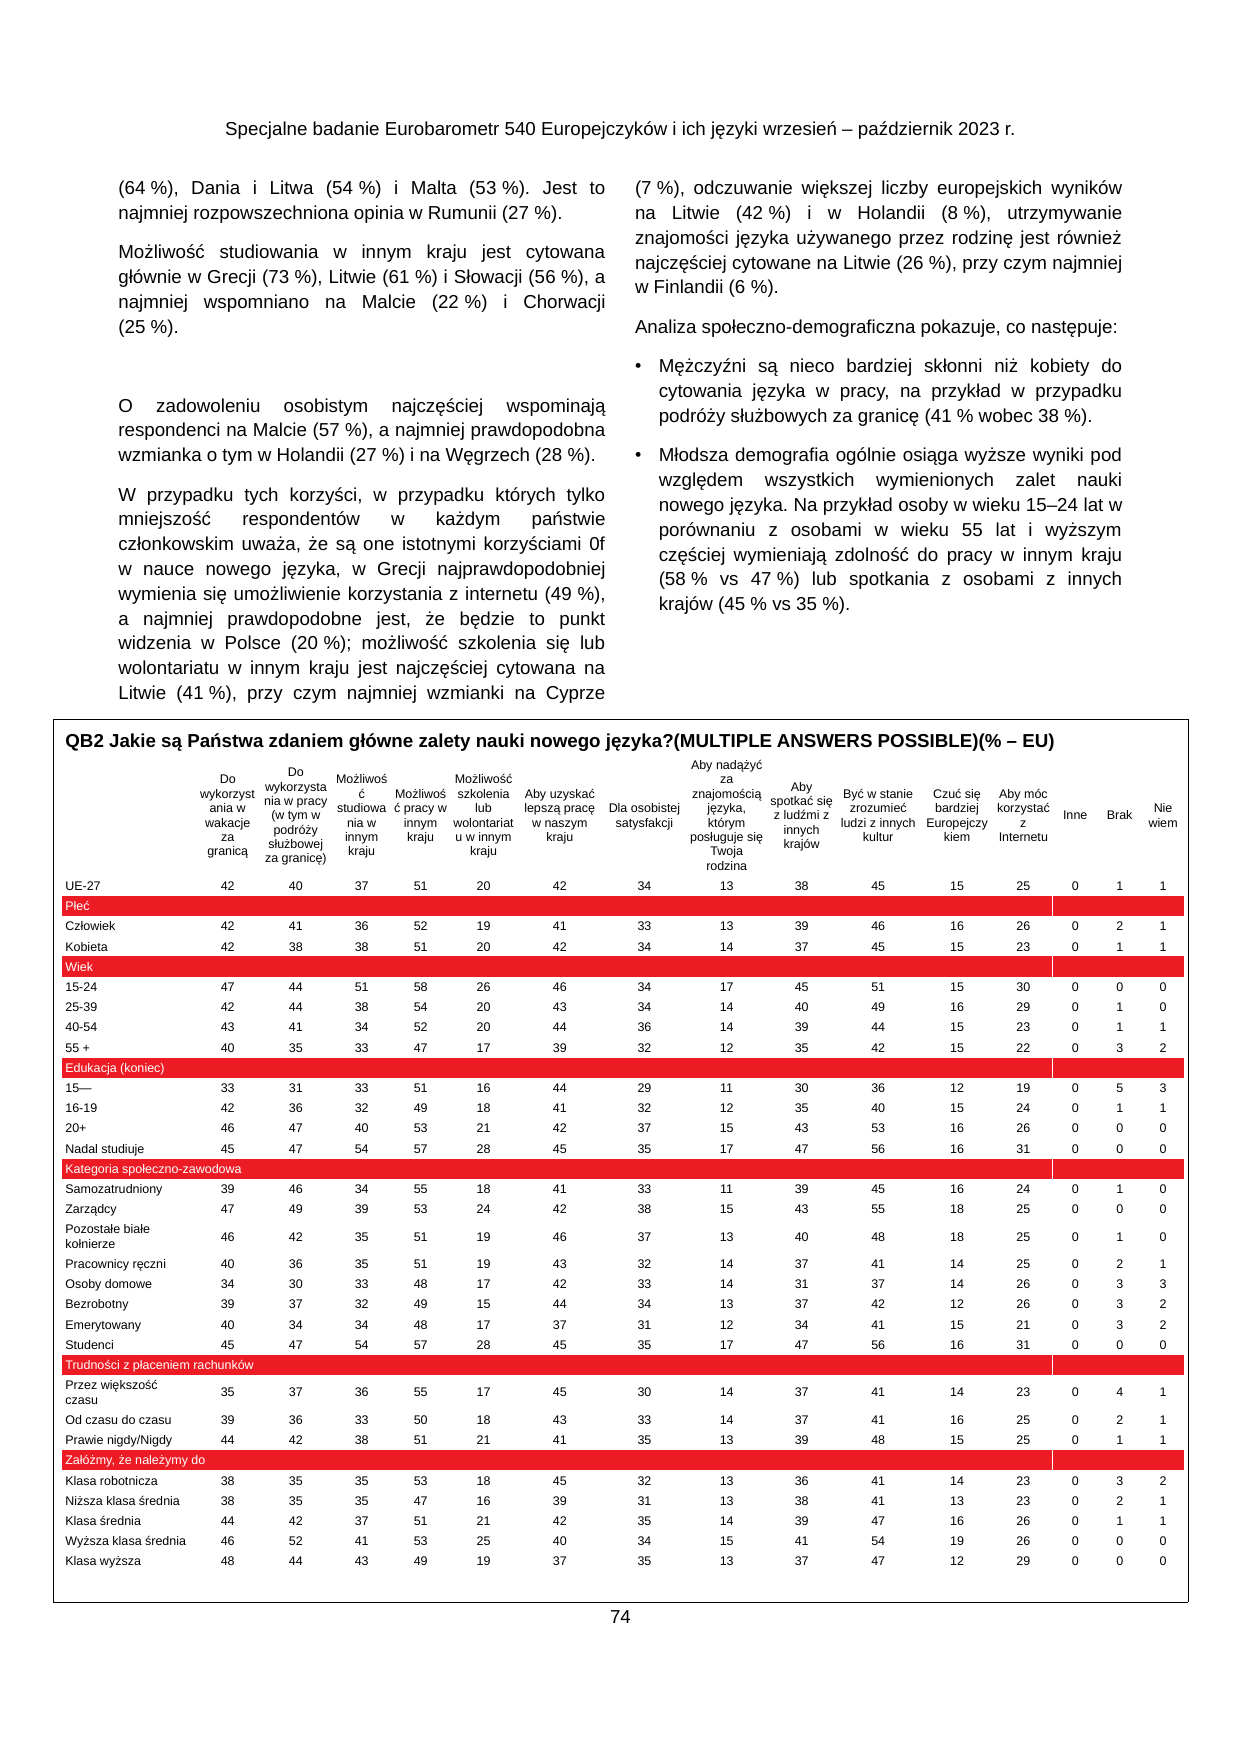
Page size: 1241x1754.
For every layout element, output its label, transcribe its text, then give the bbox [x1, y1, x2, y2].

table_cell 46 [259, 1179, 332, 1199]
table_cell Klasa średnia [62, 1511, 196, 1531]
table_cell Kobieta [62, 936, 196, 956]
table_cell 35 [259, 1490, 332, 1511]
table_cell 19 [994, 1078, 1052, 1098]
table_cell 4 [1098, 1375, 1141, 1409]
table_cell 11 [686, 1179, 767, 1199]
table_cell 25 [450, 1531, 517, 1551]
table_cell 19 [920, 1531, 994, 1551]
table_cell 40 [259, 876, 332, 896]
table_cell [1053, 1355, 1098, 1375]
table_cell [686, 1159, 767, 1179]
table_cell 30 [259, 1274, 332, 1294]
table_cell 45 [836, 936, 920, 956]
table_cell 15 [920, 1037, 994, 1057]
table_cell 17 [450, 1375, 517, 1409]
table_cell 38 [602, 1199, 686, 1219]
table_cell 41 [836, 1254, 920, 1274]
table_cell [1098, 956, 1141, 977]
table_cell 44 [259, 1551, 332, 1571]
table_cell 1 [1141, 1098, 1184, 1118]
table_cell [1141, 1450, 1184, 1470]
table_cell Kategoria społeczno-zawodowa [62, 1159, 602, 1179]
table_cell Pozostałe białe kołnierze [62, 1219, 196, 1254]
table_cell 14 [686, 1274, 767, 1294]
table_cell 37 [602, 1118, 686, 1138]
table_cell Możliwość pracy w innym kraju [391, 755, 450, 876]
table_cell [836, 1058, 920, 1078]
table_cell 2 [1098, 1254, 1141, 1274]
table_cell 18 [920, 1219, 994, 1254]
table_cell 21 [994, 1314, 1052, 1334]
table_cell 39 [767, 916, 836, 936]
table_cell [767, 1159, 836, 1179]
table_cell 34 [767, 1314, 836, 1334]
table_cell 42 [259, 1219, 332, 1254]
table_cell 42 [517, 1511, 602, 1531]
table_cell 0 [1053, 1138, 1098, 1158]
table_cell 55 [836, 1199, 920, 1219]
table_cell 0 [1053, 1254, 1098, 1274]
table_cell 36 [767, 1470, 836, 1490]
table_cell 0 [1053, 1118, 1098, 1138]
table_cell 47 [391, 1037, 450, 1057]
table_cell 35 [196, 1375, 259, 1409]
table_cell 1 [1141, 1375, 1184, 1409]
table_cell 51 [391, 1511, 450, 1531]
text O zadowoleniu osobistym najczęściej wspominają respondenci na Malcie (57 %), a najmniej prawdopodobna wzmianka o tym w Holandii (27 %) i na Węgrzech (28 %). [118, 394, 605, 466]
table_cell 33 [332, 1037, 391, 1057]
table_cell 36 [332, 1375, 391, 1409]
table_cell 0 [1053, 1430, 1098, 1450]
table_cell 1 [1098, 1179, 1141, 1199]
table_cell 13 [686, 1551, 767, 1571]
table_cell Aby spotkać się z ludźmi z innych krajów [767, 755, 836, 876]
table_cell [1053, 1058, 1098, 1078]
table_cell 15 [920, 936, 994, 956]
table_cell 33 [602, 1179, 686, 1199]
table_cell 1 [1141, 1017, 1184, 1037]
table_cell 0 [1053, 1410, 1098, 1430]
table_cell 33 [196, 1078, 259, 1098]
table_cell Załóżmy, że należymy do [62, 1450, 602, 1470]
table_cell 0 [1098, 1199, 1141, 1219]
table_cell [1098, 1159, 1141, 1179]
table_cell 31 [602, 1314, 686, 1334]
table_cell 49 [391, 1551, 450, 1571]
table_cell 0 [1098, 1118, 1141, 1138]
table_cell 16 [920, 1335, 994, 1355]
table_cell 13 [920, 1490, 994, 1511]
table_cell 20 [450, 997, 517, 1017]
table_cell 42 [196, 876, 259, 896]
table_cell Prawie nigdy/Nigdy [62, 1430, 196, 1450]
table_cell 49 [836, 997, 920, 1017]
table_cell 0 [1141, 1335, 1184, 1355]
table_cell 48 [836, 1430, 920, 1450]
table_cell 37 [767, 1294, 836, 1314]
table_cell 37 [332, 1511, 391, 1531]
table_cell 0 [1053, 1017, 1098, 1037]
table_cell 0 [1053, 1078, 1098, 1098]
table_cell [62, 755, 196, 876]
table_cell 41 [836, 1470, 920, 1490]
table_cell 40 [767, 997, 836, 1017]
table_cell 23 [994, 1375, 1052, 1409]
list Młodsza demografia ogólnie osiąga wyższe wyniki pod względem wszystkich wymienionych zalet nauki nowego języka. Na przykład osoby w wieku 15–24 lat w porównaniu z osobami w wieku 55 lat i wyższym częściej wymieniają zdolność do pracy w innym kraju (58 % vs 47 %) lub spotkania z osobami z innych krajów (45 % vs 35 %). [635, 444, 1122, 614]
table_cell 41 [836, 1375, 920, 1409]
table_cell 17 [450, 1314, 517, 1334]
table_cell 47 [391, 1490, 450, 1511]
table_cell 37 [602, 1219, 686, 1254]
table_cell 53 [391, 1470, 450, 1490]
table_cell Aby móc korzystać z Internetu [994, 755, 1052, 876]
table_cell Przez większość czasu [62, 1375, 196, 1409]
table_cell 0 [1053, 936, 1098, 956]
table_cell Pracownicy ręczni [62, 1254, 196, 1274]
table_cell 16 [920, 1410, 994, 1430]
table_cell 37 [767, 1254, 836, 1274]
table_cell [450, 896, 517, 916]
table_cell 15 [450, 1294, 517, 1314]
table_cell 0 [1141, 1179, 1184, 1199]
table_cell 11 [686, 1078, 767, 1098]
table_cell [602, 1450, 686, 1470]
table_cell 40 [836, 1098, 920, 1118]
table_cell 1 [1141, 1511, 1184, 1531]
table_cell 44 [196, 1430, 259, 1450]
table_cell 42 [517, 1274, 602, 1294]
table_cell 51 [836, 977, 920, 997]
table_cell 46 [196, 1531, 259, 1551]
table_cell 34 [602, 997, 686, 1017]
table_cell 47 [259, 1118, 332, 1138]
table_cell 1 [1141, 1430, 1184, 1450]
table_cell [1053, 1450, 1098, 1470]
table_cell 35 [767, 1037, 836, 1057]
table_cell 19 [450, 1219, 517, 1254]
table_cell 16 [920, 1118, 994, 1138]
table_cell [517, 1058, 602, 1078]
table_cell 32 [602, 1470, 686, 1490]
table_cell 14 [686, 1254, 767, 1274]
table_cell 3 [1098, 1470, 1141, 1490]
table_cell Być w stanie zrozumieć ludzi z innych kultur [836, 755, 920, 876]
table_cell [920, 956, 994, 977]
table_cell 0 [1053, 977, 1098, 997]
table_cell 44 [259, 977, 332, 997]
table_cell 12 [920, 1294, 994, 1314]
table_cell 43 [517, 1254, 602, 1274]
table_cell [602, 1159, 686, 1179]
table_cell Trudności z płaceniem rachunków [62, 1355, 517, 1375]
table_cell 1 [1098, 1017, 1141, 1037]
table_cell 0 [1053, 997, 1098, 1017]
table_cell [1098, 1355, 1141, 1375]
table_cell 31 [602, 1490, 686, 1511]
table_cell 26 [994, 1118, 1052, 1138]
table_cell Do wykorzystania w wakacje za granicą [196, 755, 259, 876]
table_cell 18 [450, 1098, 517, 1118]
table_cell 34 [602, 977, 686, 997]
table_cell 0 [1053, 1179, 1098, 1199]
table_cell 35 [332, 1254, 391, 1274]
text (64 %), Dania i Litwa (54 %) i Malta (53 %). Jest to najmniej rozpowszechniona opinia w Rumunii (27 %). [118, 177, 605, 223]
table_cell 0 [1053, 1098, 1098, 1118]
text Możliwość studiowania w innym kraju jest cytowana głównie w Grecji (73 %), Litwie (61 %) i Słowacji (56 %), a najmniej wspomniano na Malcie (22 %) i Chorwacji (25 %). [118, 241, 605, 337]
table_cell 0 [1141, 1138, 1184, 1158]
table_cell 3 [1141, 1274, 1184, 1294]
table_cell [836, 1450, 920, 1470]
table_cell 40-54 [62, 1017, 196, 1037]
table_cell 20 [450, 876, 517, 896]
text (7 %), odczuwanie większej liczby europejskich wyników na Litwie (42 %) i w Holandii (8 %), utrzymywanie znajomości języka używanego przez rodzinę jest również najczęściej cytowane na Litwie (26 %), przy czym najmniej w Finlandii (6 %). [635, 177, 1122, 298]
table_cell 0 [1053, 1375, 1098, 1409]
table_cell 14 [920, 1375, 994, 1409]
text W przypadku tych korzyści, w przypadku których tylko mniejszość respondentów w każdym państwie członkowskim uważa, że są one istotnymi korzyściami 0f w nauce nowego języka, w Grecji najprawdopodobniej wymienia się umożliwienie korzystania z internetu (49 %), a najmniej prawdopodobne jest, że będzie to punkt widzenia w Polsce (20 %); możliwość szkolenia się lub wolontariatu w innym kraju jest najczęściej cytowana na Litwie (41 %), przy czym najmniej wzmianki na Cyprze [118, 483, 605, 703]
table_cell 33 [602, 1410, 686, 1430]
table_cell [259, 896, 332, 916]
table_cell 15 [920, 977, 994, 997]
table_cell 40 [332, 1118, 391, 1138]
table_cell [602, 896, 686, 916]
table_cell 16 [920, 1511, 994, 1531]
table_cell 41 [332, 1531, 391, 1551]
table_cell 37 [517, 1314, 602, 1334]
table_cell 45 [767, 977, 836, 997]
list Mężczyźni są nieco bardziej skłonni niż kobiety do cytowania języka w pracy, na przykład w przypadku podróży służbowych za granicę (41 % wobec 38 %). [635, 355, 1122, 426]
table_cell 31 [994, 1138, 1052, 1158]
table_cell 48 [836, 1219, 920, 1254]
table_cell 0 [1053, 1294, 1098, 1314]
table_cell 1 [1098, 997, 1141, 1017]
table_cell 1 [1141, 936, 1184, 956]
table_cell 35 [602, 1430, 686, 1450]
table_cell 12 [920, 1551, 994, 1571]
table_cell 14 [920, 1470, 994, 1490]
table_cell [1053, 896, 1098, 916]
table_cell [767, 896, 836, 916]
table_cell 16 [920, 997, 994, 1017]
table_cell 47 [767, 1335, 836, 1355]
table_cell 38 [767, 876, 836, 896]
table_cell Brak [1098, 755, 1141, 876]
table_cell 54 [836, 1531, 920, 1551]
table_cell 14 [686, 997, 767, 1017]
table_cell 0 [1053, 1274, 1098, 1294]
table_cell 0 [1098, 1531, 1141, 1551]
table_cell 3 [1141, 1078, 1184, 1098]
table_cell [1053, 956, 1098, 977]
table_cell 0 [1053, 876, 1098, 896]
table_cell 45 [517, 1335, 602, 1355]
table_cell 42 [196, 936, 259, 956]
table_cell [686, 896, 767, 916]
table_cell Klasa wyższa [62, 1551, 196, 1571]
table_cell 39 [196, 1294, 259, 1314]
table_cell 0 [1053, 1219, 1098, 1254]
table_cell 26 [994, 1531, 1052, 1551]
table_cell 53 [391, 1118, 450, 1138]
table_cell [1098, 896, 1141, 916]
table_cell 45 [517, 1375, 602, 1409]
table_cell 19 [450, 916, 517, 936]
table_cell 39 [767, 1017, 836, 1037]
table_cell Klasa robotnicza [62, 1470, 196, 1490]
table_cell 31 [259, 1078, 332, 1098]
table_cell 1 [1098, 876, 1141, 896]
table_cell 42 [517, 1199, 602, 1219]
table_cell [1098, 1450, 1141, 1470]
table_cell Edukacja (koniec) [62, 1058, 517, 1078]
table_cell 14 [686, 936, 767, 956]
table_cell [920, 1058, 994, 1078]
table_cell 0 [1053, 1531, 1098, 1551]
table_cell 15 [686, 1118, 767, 1138]
table_cell 39 [517, 1490, 602, 1511]
table_cell Wiek [62, 956, 196, 977]
table_cell 0 [1053, 1037, 1098, 1057]
table_cell 19 [450, 1551, 517, 1571]
table_cell 54 [391, 997, 450, 1017]
table_cell 41 [517, 916, 602, 936]
table_cell 17 [450, 1037, 517, 1057]
table_cell 46 [836, 916, 920, 936]
table_cell 44 [517, 1294, 602, 1314]
table_cell 16 [920, 916, 994, 936]
table_cell Nie wiem [1141, 755, 1184, 876]
table_cell Do wykorzystania w pracy (w tym w podróży służbowej za granicę) [259, 755, 332, 876]
table_cell [994, 1355, 1052, 1375]
table_cell 1 [1141, 1254, 1184, 1274]
table_cell 26 [450, 977, 517, 997]
table_cell 35 [767, 1098, 836, 1118]
table_cell 0 [1053, 1314, 1098, 1334]
table_cell 43 [517, 997, 602, 1017]
table_cell 0 [1053, 1470, 1098, 1490]
table_cell Samozatrudniony [62, 1179, 196, 1199]
table_cell 44 [259, 997, 332, 1017]
table_cell 38 [196, 1470, 259, 1490]
table_cell 38 [332, 997, 391, 1017]
table_cell 49 [391, 1098, 450, 1118]
table_cell 3 [1098, 1037, 1141, 1057]
table_cell 13 [686, 1430, 767, 1450]
table_cell 57 [391, 1138, 450, 1158]
table_cell [994, 1450, 1052, 1470]
table_cell [920, 1159, 994, 1179]
table_cell 34 [196, 1274, 259, 1294]
table_cell 29 [994, 1551, 1052, 1571]
table_cell 36 [836, 1078, 920, 1098]
table_cell 0 [1098, 1551, 1141, 1571]
table_cell Człowiek [62, 916, 196, 936]
table_cell 36 [332, 916, 391, 936]
table_cell 32 [332, 1294, 391, 1314]
table_cell 53 [391, 1531, 450, 1551]
table_cell [994, 896, 1052, 916]
table_cell 33 [332, 1410, 391, 1430]
table_cell 26 [994, 1511, 1052, 1531]
table_cell 0 [1053, 1551, 1098, 1571]
table_cell 14 [686, 1410, 767, 1430]
table_cell 56 [836, 1335, 920, 1355]
table_cell 43 [196, 1017, 259, 1037]
table_cell 41 [517, 1430, 602, 1450]
table_cell 37 [767, 936, 836, 956]
table_cell 24 [994, 1179, 1052, 1199]
table_cell 51 [391, 1430, 450, 1450]
table_cell 33 [602, 916, 686, 936]
table_cell [686, 1450, 767, 1470]
table_cell 14 [686, 1017, 767, 1037]
table_cell 42 [836, 1294, 920, 1314]
table_cell 26 [994, 1274, 1052, 1294]
table_cell 26 [994, 916, 1052, 936]
table_cell 15— [62, 1078, 196, 1098]
table_cell 38 [259, 936, 332, 956]
table_cell 18 [450, 1470, 517, 1490]
table_cell 15 [686, 1199, 767, 1219]
table_cell [920, 896, 994, 916]
table_cell 51 [391, 1254, 450, 1274]
table_cell [1141, 1355, 1184, 1375]
table_cell 52 [391, 1017, 450, 1037]
table_cell 33 [602, 1274, 686, 1294]
table_cell 12 [686, 1314, 767, 1334]
table_cell 1 [1098, 1219, 1141, 1254]
table_cell 2 [1141, 1294, 1184, 1314]
table_cell 37 [767, 1551, 836, 1571]
table_cell 37 [259, 1375, 332, 1409]
table_cell [836, 1355, 920, 1375]
table_cell 3 [1098, 1314, 1141, 1334]
table_cell 31 [994, 1335, 1052, 1355]
table_cell 23 [994, 1017, 1052, 1037]
table_cell 39 [767, 1430, 836, 1450]
table_cell [517, 956, 602, 977]
table_cell 17 [686, 1335, 767, 1355]
table_cell UE-27 [62, 876, 196, 896]
table_cell 45 [517, 1138, 602, 1158]
table_cell 55 + [62, 1037, 196, 1057]
table_cell 41 [517, 1179, 602, 1199]
table_cell 37 [767, 1375, 836, 1409]
table_cell [196, 956, 259, 977]
table_cell [1141, 896, 1184, 916]
table_cell 34 [602, 876, 686, 896]
table_cell 23 [994, 936, 1052, 956]
table_cell 39 [767, 1179, 836, 1199]
table_cell 42 [259, 1430, 332, 1450]
table_cell 0 [1098, 1335, 1141, 1355]
table_cell 39 [517, 1037, 602, 1057]
table_cell [332, 896, 391, 916]
table_cell 47 [836, 1511, 920, 1531]
table_cell 45 [836, 1179, 920, 1199]
text [54, 720, 1188, 1602]
table_cell [1141, 956, 1184, 977]
table_cell 33 [332, 1274, 391, 1294]
table_cell 14 [920, 1274, 994, 1294]
table_cell 15 [920, 1430, 994, 1450]
table_cell 34 [259, 1314, 332, 1334]
table_cell 42 [196, 997, 259, 1017]
table_cell [332, 956, 391, 977]
table_cell [450, 956, 517, 977]
table_cell 45 [836, 876, 920, 896]
table_cell 46 [517, 977, 602, 997]
table_cell 39 [332, 1199, 391, 1219]
table_cell 13 [686, 876, 767, 896]
table_cell 0 [1098, 1138, 1141, 1158]
table_cell 25 [994, 876, 1052, 896]
table_cell [994, 1159, 1052, 1179]
table_cell Wyższa klasa średnia [62, 1531, 196, 1551]
table_cell 47 [836, 1551, 920, 1571]
table_cell 34 [332, 1314, 391, 1334]
table_cell 55 [391, 1375, 450, 1409]
table_cell 35 [602, 1551, 686, 1571]
table_cell 25 [994, 1410, 1052, 1430]
table_cell 33 [332, 1078, 391, 1098]
table_cell 16 [450, 1078, 517, 1098]
table_cell 15 [686, 1531, 767, 1551]
table_cell 24 [994, 1098, 1052, 1118]
table_cell 25 [994, 1254, 1052, 1274]
table_cell 1 [1098, 1511, 1141, 1531]
table_cell 16 [920, 1179, 994, 1199]
table_cell 18 [450, 1410, 517, 1430]
table_cell 55 [391, 1179, 450, 1199]
table_cell 15 [920, 1017, 994, 1037]
table_cell 37 [836, 1274, 920, 1294]
table_cell 51 [391, 1219, 450, 1254]
table_cell 43 [767, 1118, 836, 1138]
table_cell 36 [259, 1254, 332, 1274]
table_cell 34 [602, 1294, 686, 1314]
table_cell 38 [767, 1490, 836, 1511]
table_cell 28 [450, 1138, 517, 1158]
table_cell [836, 1159, 920, 1179]
table_cell 25 [994, 1430, 1052, 1450]
table_cell 20 [450, 1017, 517, 1037]
table_cell 38 [332, 1430, 391, 1450]
table_cell 45 [196, 1335, 259, 1355]
table_cell [196, 896, 259, 916]
table_cell 34 [332, 1017, 391, 1037]
table_cell 22 [994, 1037, 1052, 1057]
table_cell 35 [332, 1490, 391, 1511]
table_cell 32 [602, 1098, 686, 1118]
table_cell 13 [686, 1470, 767, 1490]
table_cell 17 [686, 1138, 767, 1158]
table_cell 32 [602, 1037, 686, 1057]
table_cell 1 [1141, 1490, 1184, 1511]
table_cell [767, 956, 836, 977]
table_cell 40 [517, 1531, 602, 1551]
table_cell 38 [196, 1490, 259, 1511]
table_cell 44 [517, 1017, 602, 1037]
table_cell 42 [259, 1511, 332, 1531]
table_cell [259, 956, 332, 977]
table_cell 37 [767, 1410, 836, 1430]
table_cell [686, 956, 767, 977]
table_cell 43 [767, 1199, 836, 1219]
table_cell 21 [450, 1430, 517, 1450]
table_cell 18 [450, 1179, 517, 1199]
table_cell 2 [1141, 1037, 1184, 1057]
table_cell 51 [391, 1078, 450, 1098]
table_cell 36 [602, 1017, 686, 1037]
table_cell 0 [1053, 1511, 1098, 1531]
table_cell 0 [1053, 1199, 1098, 1219]
table_cell 15 [920, 1098, 994, 1118]
table_cell 41 [767, 1531, 836, 1551]
table_cell 43 [332, 1551, 391, 1571]
table_cell 39 [196, 1179, 259, 1199]
table_cell 25-39 [62, 997, 196, 1017]
table_cell 40 [196, 1314, 259, 1334]
table_cell [686, 1058, 767, 1078]
table_cell 23 [994, 1470, 1052, 1490]
table_cell 40 [196, 1037, 259, 1057]
table_cell 57 [391, 1335, 450, 1355]
table_cell 0 [1141, 1199, 1184, 1219]
table_cell 1 [1141, 876, 1184, 896]
table_cell [836, 896, 920, 916]
table_cell 42 [196, 916, 259, 936]
table_cell 2 [1141, 1314, 1184, 1334]
table_cell 36 [259, 1098, 332, 1118]
table_cell 29 [602, 1078, 686, 1098]
table_cell 37 [259, 1294, 332, 1314]
table_cell 49 [391, 1294, 450, 1314]
table_cell 14 [920, 1254, 994, 1274]
table_cell [1141, 1159, 1184, 1179]
table_cell 42 [517, 876, 602, 896]
table_cell 48 [196, 1551, 259, 1571]
table_cell 0 [1141, 1118, 1184, 1138]
table_cell 32 [332, 1098, 391, 1118]
table_cell [1053, 1159, 1098, 1179]
table_cell [391, 956, 450, 977]
table_cell 13 [686, 1490, 767, 1511]
table_cell 36 [259, 1410, 332, 1430]
table_cell 37 [332, 876, 391, 896]
table_cell 15-24 [62, 977, 196, 997]
table_cell 20+ [62, 1118, 196, 1138]
table_cell 0 [1141, 1551, 1184, 1571]
table_cell [517, 896, 602, 916]
table_cell [767, 1058, 836, 1078]
table_cell 0 [1098, 977, 1141, 997]
table_cell 39 [767, 1511, 836, 1531]
table_cell 34 [332, 1179, 391, 1199]
table_cell 13 [686, 1219, 767, 1254]
table_cell 16 [450, 1490, 517, 1511]
table_cell Czuć się bardziej Europejczykiem [920, 755, 994, 876]
table_cell Nadal studiuje [62, 1138, 196, 1158]
table_cell 16-19 [62, 1098, 196, 1118]
table_cell 31 [767, 1274, 836, 1294]
table_cell Płeć [62, 896, 196, 916]
table_cell Inne [1053, 755, 1098, 876]
table_cell 35 [332, 1470, 391, 1490]
table_cell [920, 1450, 994, 1470]
table_cell 30 [767, 1078, 836, 1098]
table_cell 41 [836, 1410, 920, 1430]
table_cell [686, 1355, 767, 1375]
table_cell 35 [602, 1138, 686, 1158]
table_cell 0 [1053, 1335, 1098, 1355]
table_cell 15 [920, 1314, 994, 1334]
table_cell Niższa klasa średnia [62, 1490, 196, 1511]
table_cell 58 [391, 977, 450, 997]
table_cell [602, 956, 686, 977]
table_cell 17 [686, 977, 767, 997]
table_cell 30 [602, 1375, 686, 1409]
table_cell 54 [332, 1335, 391, 1355]
text Analiza społeczno-demograficzna pokazuje, co następuje: [635, 316, 1122, 337]
table_cell 35 [259, 1037, 332, 1057]
table_cell 13 [686, 916, 767, 936]
table_cell 41 [517, 1098, 602, 1118]
table_cell 41 [259, 916, 332, 936]
table_cell 48 [391, 1314, 450, 1334]
table_cell 35 [602, 1335, 686, 1355]
table_cell 47 [259, 1138, 332, 1158]
table_cell 39 [196, 1410, 259, 1430]
table_cell 12 [686, 1037, 767, 1057]
table_header QB2 Jakie są Państwa zdaniem główne zalety nauki nowego języka?(MULTIPLE ANSWERS POSSIBLE)(% – EU) [62, 728, 1184, 755]
table_cell [994, 1058, 1052, 1078]
table_cell 1 [1098, 1430, 1141, 1450]
table_cell 53 [391, 1199, 450, 1219]
table_cell Bezrobotny [62, 1294, 196, 1314]
table_cell 42 [836, 1037, 920, 1057]
table_cell 2 [1098, 1490, 1141, 1511]
table_cell [1098, 1058, 1141, 1078]
table_cell Od czasu do czasu [62, 1410, 196, 1430]
table_cell 47 [259, 1335, 332, 1355]
table_cell 56 [836, 1138, 920, 1158]
table_cell 2 [1141, 1470, 1184, 1490]
table_cell Możliwość szkolenia lub wolontariatu w innym kraju [450, 755, 517, 876]
table_cell 13 [686, 1294, 767, 1314]
table_cell 35 [602, 1511, 686, 1531]
table_cell 44 [196, 1511, 259, 1531]
table_cell 50 [391, 1410, 450, 1430]
table_cell 3 [1098, 1294, 1141, 1314]
table_cell 37 [517, 1551, 602, 1571]
table_cell Studenci [62, 1335, 196, 1355]
table_cell 1 [1098, 1098, 1141, 1118]
table_cell 12 [920, 1078, 994, 1098]
table_cell 38 [332, 936, 391, 956]
table_cell 16 [920, 1138, 994, 1158]
table_cell 17 [450, 1274, 517, 1294]
table_cell 12 [686, 1098, 767, 1118]
table_cell 35 [332, 1219, 391, 1254]
table_cell 1 [1141, 916, 1184, 936]
table_cell [602, 1058, 686, 1078]
table_cell 0 [1053, 1490, 1098, 1511]
table_cell [767, 1355, 836, 1375]
table_cell 42 [517, 936, 602, 956]
table_cell Dla osobistej satysfakcji [602, 755, 686, 876]
table_cell 32 [602, 1254, 686, 1274]
table_cell 0 [1141, 977, 1184, 997]
table_cell [767, 1450, 836, 1470]
table_cell [994, 956, 1052, 977]
table_cell 20 [450, 936, 517, 956]
table_cell 30 [994, 977, 1052, 997]
table_cell 21 [450, 1118, 517, 1138]
table_cell 2 [1098, 916, 1141, 936]
table_cell 51 [391, 936, 450, 956]
table_cell 26 [994, 1294, 1052, 1314]
table_cell 3 [1098, 1274, 1141, 1294]
table_cell 51 [391, 876, 450, 896]
table_cell 46 [196, 1219, 259, 1254]
table_cell 0 [1141, 997, 1184, 1017]
table_cell 43 [517, 1410, 602, 1430]
table_cell 42 [196, 1098, 259, 1118]
table_cell Zarządcy [62, 1199, 196, 1219]
table_cell 19 [450, 1254, 517, 1274]
table_cell 52 [391, 916, 450, 936]
table_cell Możliwość studiowania w innym kraju [332, 755, 391, 876]
table_cell 1 [1141, 1410, 1184, 1430]
table_cell 41 [836, 1314, 920, 1334]
table_cell 5 [1098, 1078, 1141, 1098]
table_cell 47 [196, 1199, 259, 1219]
table_cell 48 [391, 1274, 450, 1294]
table_cell 52 [259, 1531, 332, 1551]
table_cell Emerytowany [62, 1314, 196, 1334]
table_cell [920, 1355, 994, 1375]
table_cell 46 [517, 1219, 602, 1254]
table_cell 44 [517, 1078, 602, 1098]
table_cell 41 [836, 1490, 920, 1511]
table_cell 2 [1098, 1410, 1141, 1430]
table_cell [517, 1355, 602, 1375]
table_cell Aby nadążyć za znajomością języka, którym posługuje się Twoja rodzina [686, 755, 767, 876]
table_cell 45 [196, 1138, 259, 1158]
table_cell 34 [602, 1531, 686, 1551]
table_cell 54 [332, 1138, 391, 1158]
table_cell Aby uzyskać lepszą pracę w naszym kraju [517, 755, 602, 876]
table_cell 40 [767, 1219, 836, 1254]
table_cell 28 [450, 1335, 517, 1355]
table_cell 0 [1141, 1531, 1184, 1551]
table_cell [836, 956, 920, 977]
table_cell 34 [602, 936, 686, 956]
table_cell 40 [196, 1254, 259, 1274]
table_cell 0 [1053, 916, 1098, 936]
table_cell 15 [920, 876, 994, 896]
table_cell 35 [259, 1470, 332, 1490]
table_cell 25 [994, 1199, 1052, 1219]
table_cell 24 [450, 1199, 517, 1219]
table_cell [602, 1355, 686, 1375]
table_cell 46 [196, 1118, 259, 1138]
table_cell [1141, 1058, 1184, 1078]
table_cell 49 [259, 1199, 332, 1219]
table_cell 14 [686, 1375, 767, 1409]
table_cell 29 [994, 997, 1052, 1017]
table_cell 42 [517, 1118, 602, 1138]
table_cell 47 [767, 1138, 836, 1158]
table_cell 1 [1098, 936, 1141, 956]
table_cell 47 [196, 977, 259, 997]
table_cell 44 [836, 1017, 920, 1037]
table_cell 41 [259, 1017, 332, 1037]
table_cell 18 [920, 1199, 994, 1219]
table_cell 51 [332, 977, 391, 997]
table_cell 21 [450, 1511, 517, 1531]
table_cell 23 [994, 1490, 1052, 1511]
table_cell Osoby domowe [62, 1274, 196, 1294]
table_cell 45 [517, 1470, 602, 1490]
table_cell [391, 896, 450, 916]
table_cell 25 [994, 1219, 1052, 1254]
table_cell 0 [1141, 1219, 1184, 1254]
table_cell 53 [836, 1118, 920, 1138]
table_cell 14 [686, 1511, 767, 1531]
